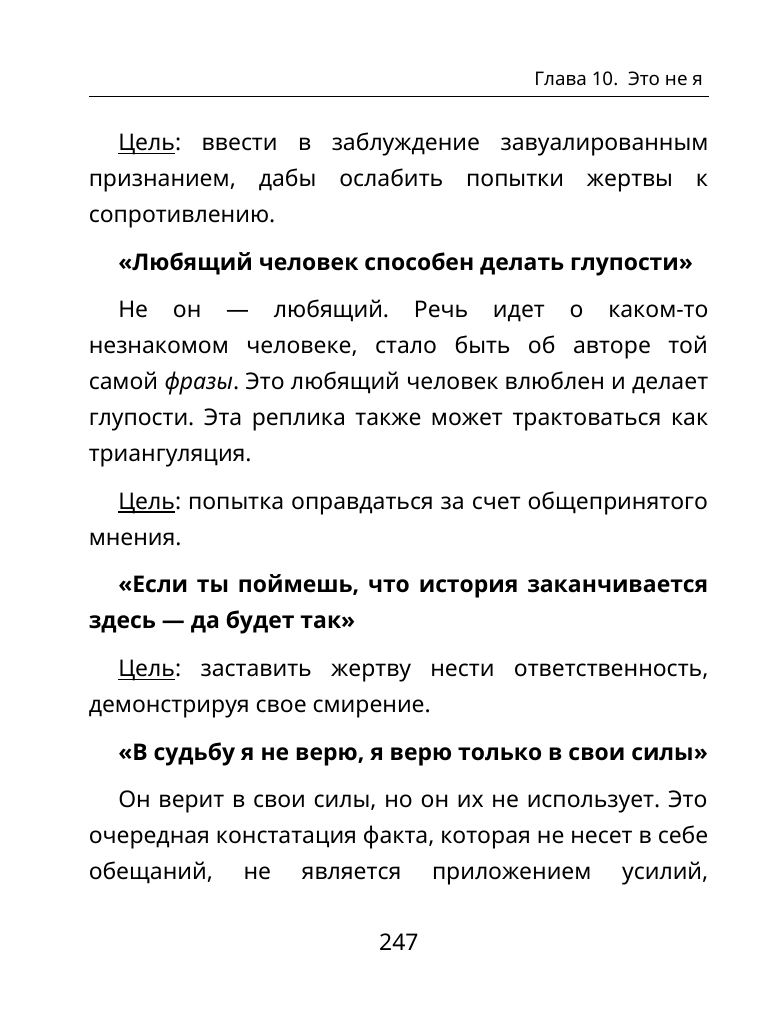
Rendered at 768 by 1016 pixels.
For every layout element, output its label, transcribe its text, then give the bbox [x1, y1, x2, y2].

text Цель: заставить жертву нести ответственность, демонстрируя свое смирение. [88, 652, 709, 719]
text «В судьбу я не верю, я верю только в свои силы» [88, 736, 709, 767]
text Цель: ввести в заблуждение завуалированным признанием, дабы ослабить попытки жертвы к сопротивлению. [88, 126, 709, 229]
text «Если ты поймешь, что история заканчивается здесь — да будет так» [88, 568, 709, 636]
text Цель: попытка оправдаться за счет общепринятого мнения. [88, 485, 709, 552]
text Он верит в свои силы, но он их не использует. Это очередная констатация факта, которая не несет в себе обещаний, не является приложением усилий, [88, 783, 709, 887]
text «Любящий человек способен делать глупости» [88, 246, 709, 277]
text Не он — любящий. Речь идет о каком-то незнакомом человеке, стало быть об авторе той самой фразы. Это любящий человек влюблен и делает глупости. Эта реплика также может трактоваться как триангуляция. [88, 293, 709, 468]
